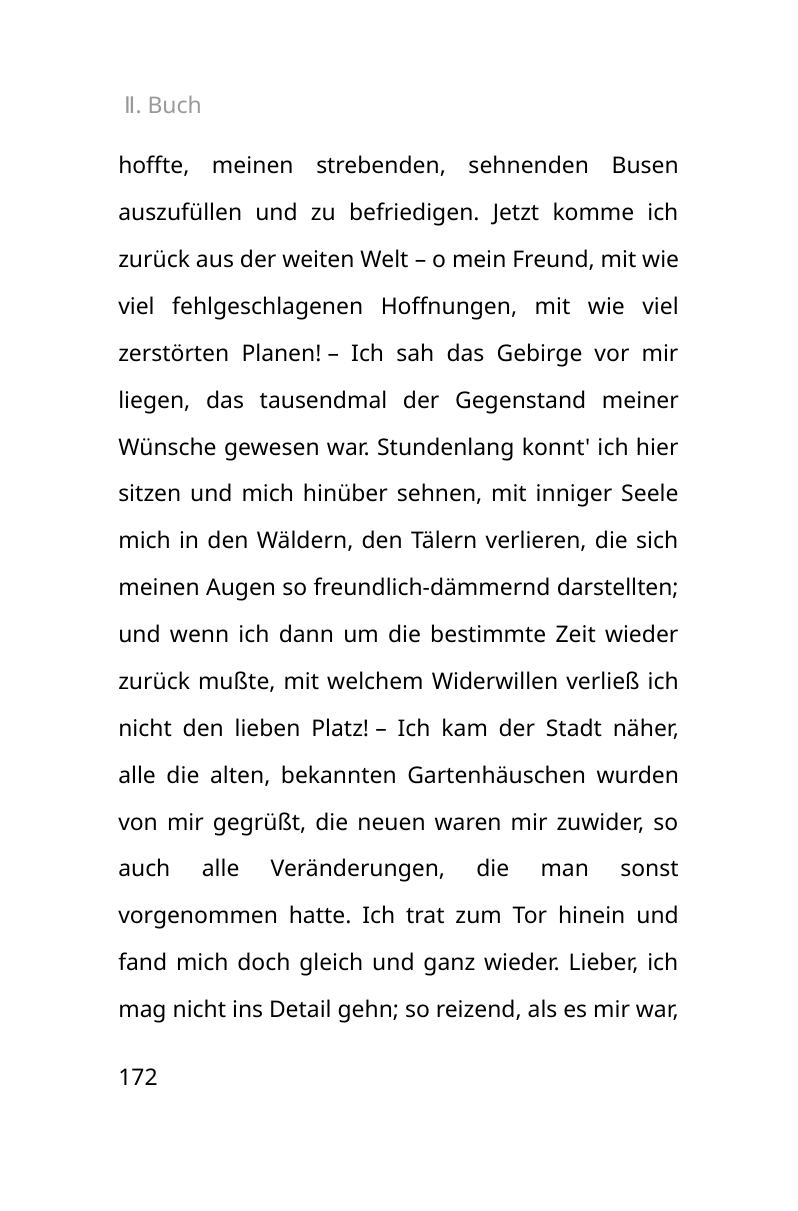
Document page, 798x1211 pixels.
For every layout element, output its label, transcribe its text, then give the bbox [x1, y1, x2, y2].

text hoffte, meinen strebenden, sehnenden Busen auszufüllen und zu befriedigen. Jetzt komme ich zurück aus der weiten Welt – o mein Freund, mit wie viel fehlgeschlagenen Hoffnungen, mit wie viel zerstörten Planen! – Ich sah das Gebirge vor mir liegen, das tausendmal der Gegenstand meiner Wünsche gewesen war. Stundenlang konnt' ich hier sitzen und mich hinüber sehnen, mit inniger Seele mich in den Wäldern, den Tälern verlieren, die sich meinen Augen so freundlich-dämmernd darstellten; und wenn ich dann um die bestimmte Zeit wieder zurück mußte, mit welchem Widerwillen verließ ich nicht den lieben Platz! – Ich kam der Stadt näher, alle die alten, bekannten Gartenhäuschen wurden von mir gegrüßt, die neuen waren mir zuwider, so auch alle Veränderungen, die man sonst vorgenommen hatte. Ich trat zum Tor hinein und fand mich doch gleich und ganz wieder. Lieber, ich mag nicht ins Detail gehn; so reizend, als es mir war, [118, 149, 679, 1024]
